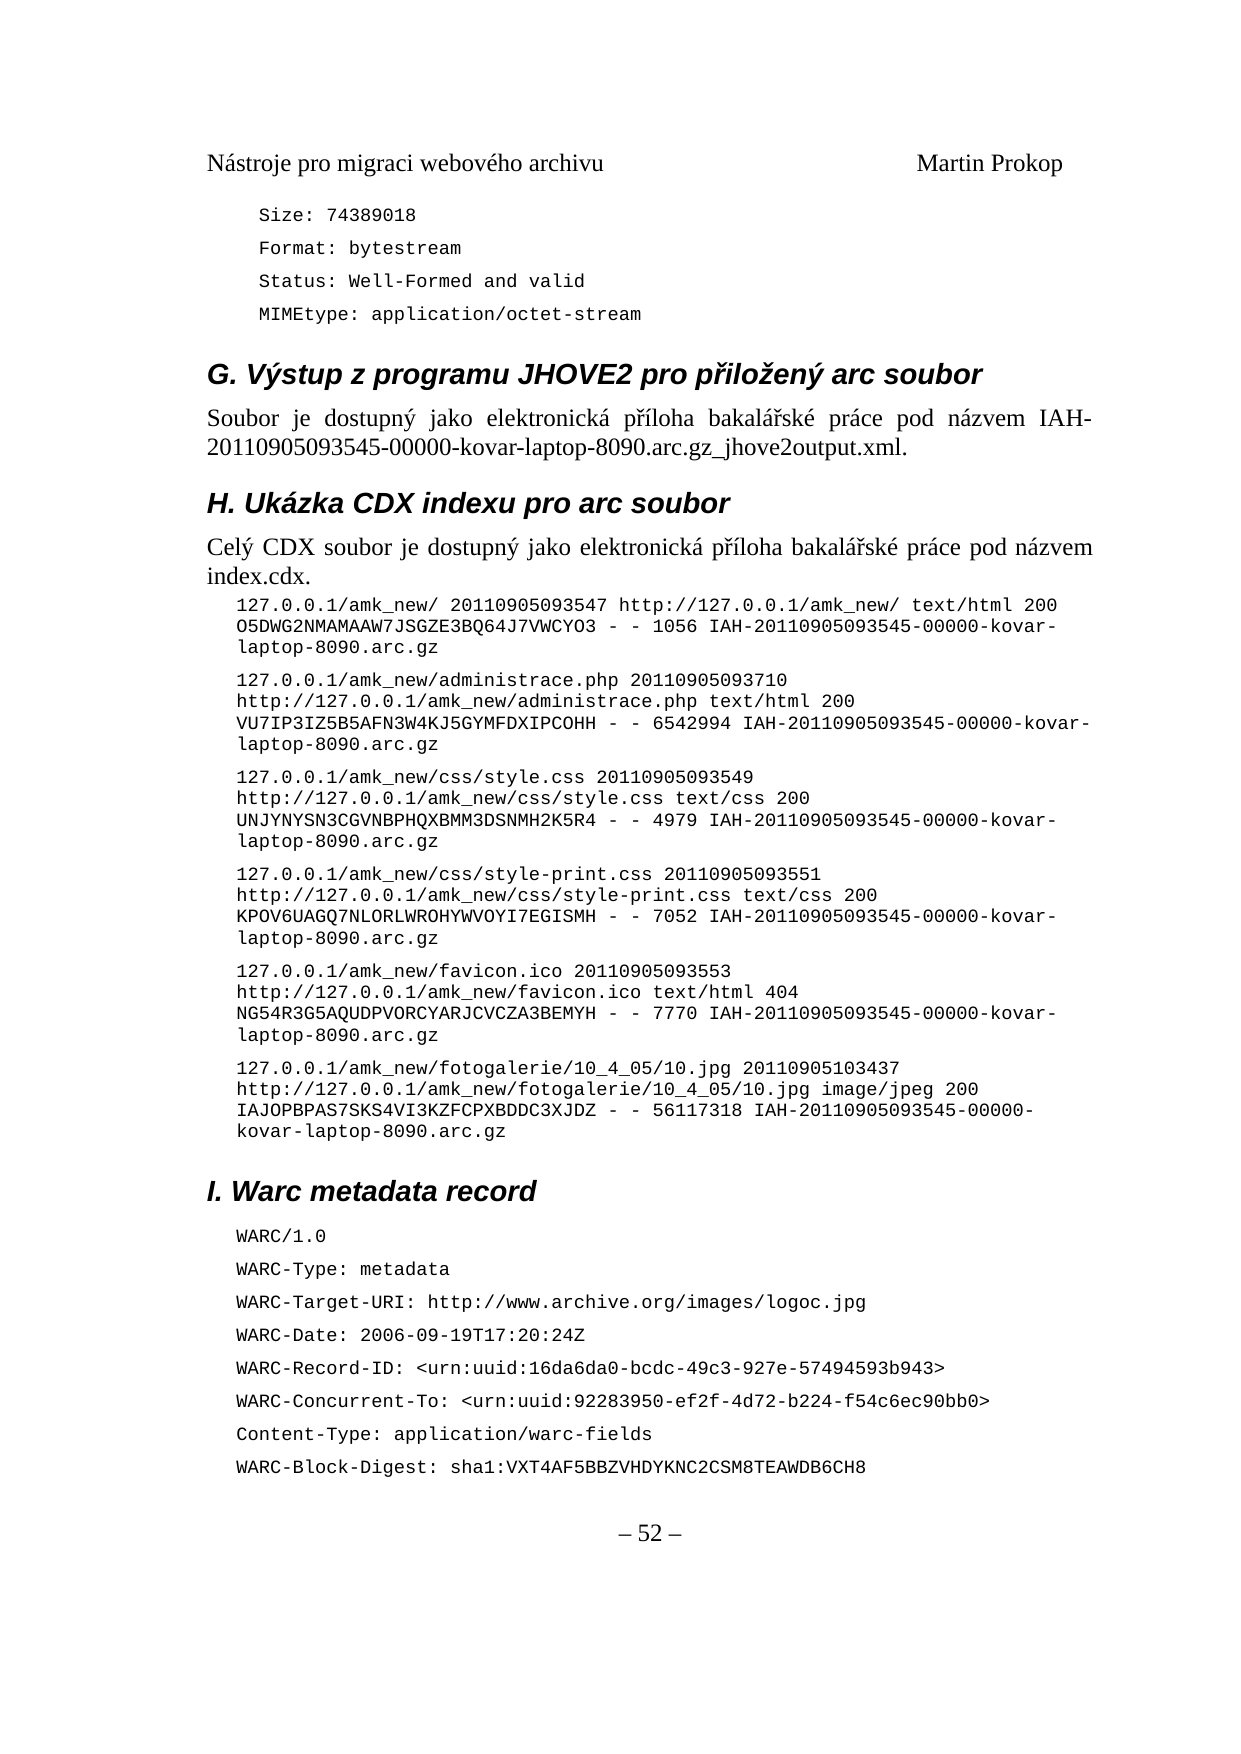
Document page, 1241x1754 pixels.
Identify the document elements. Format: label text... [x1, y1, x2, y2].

text 127.0.0.1/amk_new/fotogalerie/10_4_05/10.jpg 20110905103437 http://127.0.0.1/amk_new/fotogalerie/10_4_05/10.jpg image/jpeg 200 IAJOPBPAS7SKS4VI3KZFCPXBDDC3XJDZ - - 56117318 IAH-20110905093545-00000-kovar-laptop-8090.arc.gz [236, 1058, 1093, 1143]
subtitle H. Ukázka CDX indexu pro arc soubor [207, 486, 1093, 519]
text WARC-Block-Digest: sha1:VXT4AF5BBZVHDYKNC2CSM8TEAWDB6CH8 [236, 1458, 1093, 1479]
text 127.0.0.1/amk_new/favicon.ico 20110905093553 http://127.0.0.1/amk_new/favicon.ico text/html 404 NG54R3G5AQUDPVORCYARJCVCZA3BEMYH - - 7770 IAH-20110905093545-00000-kovar-laptop-8090.arc.gz [236, 962, 1093, 1047]
subtitle I. Warc metadata record [207, 1174, 1093, 1208]
text Size: 74389018 [236, 206, 1093, 227]
text WARC/1.0 [236, 1226, 1093, 1248]
text 127.0.0.1/amk_new/css/style.css 20110905093549 http://127.0.0.1/amk_new/css/style.css text/css 200 UNJYNYSN3CGVNBPHQXBMM3DSNMH2K5R4 - - 4979 IAH-20110905093545-00000-kovar-laptop-8090.arc.gz [236, 768, 1093, 853]
subtitle G. Výstup z programu JHOVE2 pro přiložený arc soubor [207, 357, 1093, 391]
text WARC-Record-ID: <urn:uuid:16da6da0-bcdc-49c3-927e-57494593b943> [236, 1359, 1093, 1380]
text WARC-Type: metadata [236, 1259, 1093, 1281]
text MIMEtype: application/octet-stream [236, 305, 1093, 326]
text WARC-Target-URI: http://www.archive.org/images/logoc.jpg [236, 1293, 1093, 1314]
text WARC-Date: 2006-09-19T17:20:24Z [236, 1326, 1093, 1347]
text Soubor je dostupný jako elektronická příloha bakalářské práce pod názvem IAH-20110905093545-00000-kovar-laptop-8090.arc.gz_jhove2output.xml. [207, 403, 1093, 461]
text WARC-Concurrent-To: <urn:uuid:92283950-ef2f-4d72-b224-f54c6ec90bb0> [236, 1392, 1093, 1413]
text 127.0.0.1/amk_new/ 20110905093547 http://127.0.0.1/amk_new/ text/html 200 O5DWG2NMAMAAW7JSGZE3BQ64J7VWCYO3 - - 1056 IAH-20110905093545-00000-kovar-laptop-8090.arc.gz [236, 595, 1093, 659]
text 127.0.0.1/amk_new/css/style-print.css 20110905093551 http://127.0.0.1/amk_new/css/style-print.css text/css 200 KPOV6UAGQ7NLORLWROHYWVOYI7EGISMH - - 7052 IAH-20110905093545-00000-kovar-laptop-8090.arc.gz [236, 865, 1093, 950]
text Status: Well-Formed and valid [236, 272, 1093, 293]
text Celý CDX soubor je dostupný jako elektronická příloha bakalářské práce pod názvem index.cdx. [207, 532, 1093, 589]
text 127.0.0.1/amk_new/administrace.php 20110905093710 http://127.0.0.1/amk_new/administrace.php text/html 200 VU7IP3IZ5B5AFN3W4KJ5GYMFDXIPCOHH - - 6542994 IAH-20110905093545-00000-kovar-laptop-8090.arc.gz [236, 671, 1093, 756]
text Format: bytestream [236, 239, 1093, 260]
text Content-Type: application/warc-fields [236, 1425, 1093, 1446]
